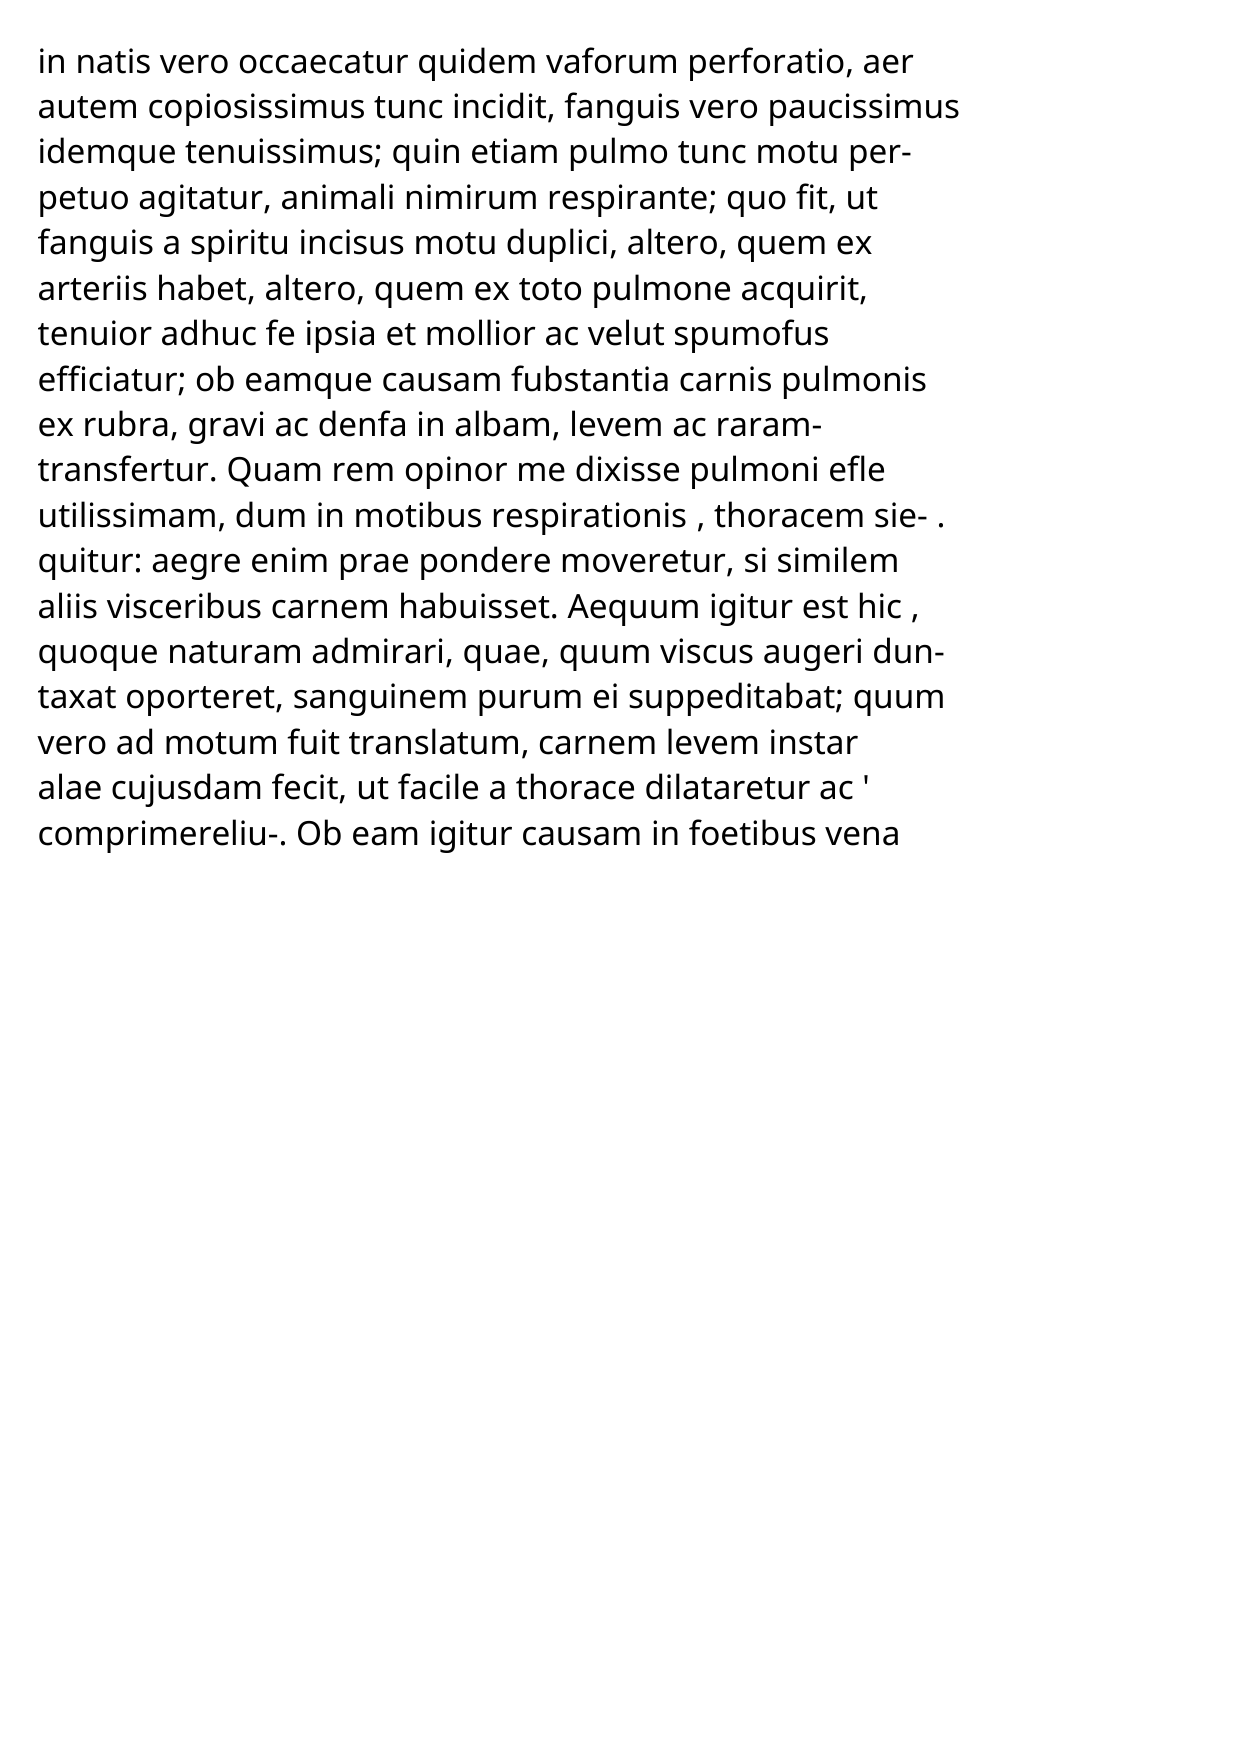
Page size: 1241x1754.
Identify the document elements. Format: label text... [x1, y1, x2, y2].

text in natis vero occaecatur quidem vaforum perforatio, aer autem copiosissimus tunc incidit, fanguis vero paucissimus idemque tenuissimus; quin etiam pulmo tunc motu per- petuo agitatur, animali nimirum respirante; quo fit, ut fanguis a spiritu incisus motu duplici, altero, quem ex arteriis habet, altero, quem ex toto pulmone acquirit, tenuior adhuc fe ipsia et mollior ac velut spumofus efficiatur; ob eamque causam fubstantia carnis pulmonis ex rubra, gravi ac denfa in albam, levem ac raram- transfertur. Quam rem opinor me dixisse pulmoni efle utilissimam, dum in motibus respirationis , thoracem sie- . quitur: aegre enim prae pondere moveretur, si similem aliis visceribus carnem habuisset. Aequum igitur est hic , quoque naturam admirari, quae, quum viscus augeri dun- taxat oporteret, sanguinem purum ei suppeditabat; quum vero ad motum fuit translatum, carnem levem instar alae cujusdam fecit, ut facile a thorace dilataretur ac ' comprimereliu-. Ob eam igitur causam in foetibus vena [37, 37, 1203, 855]
